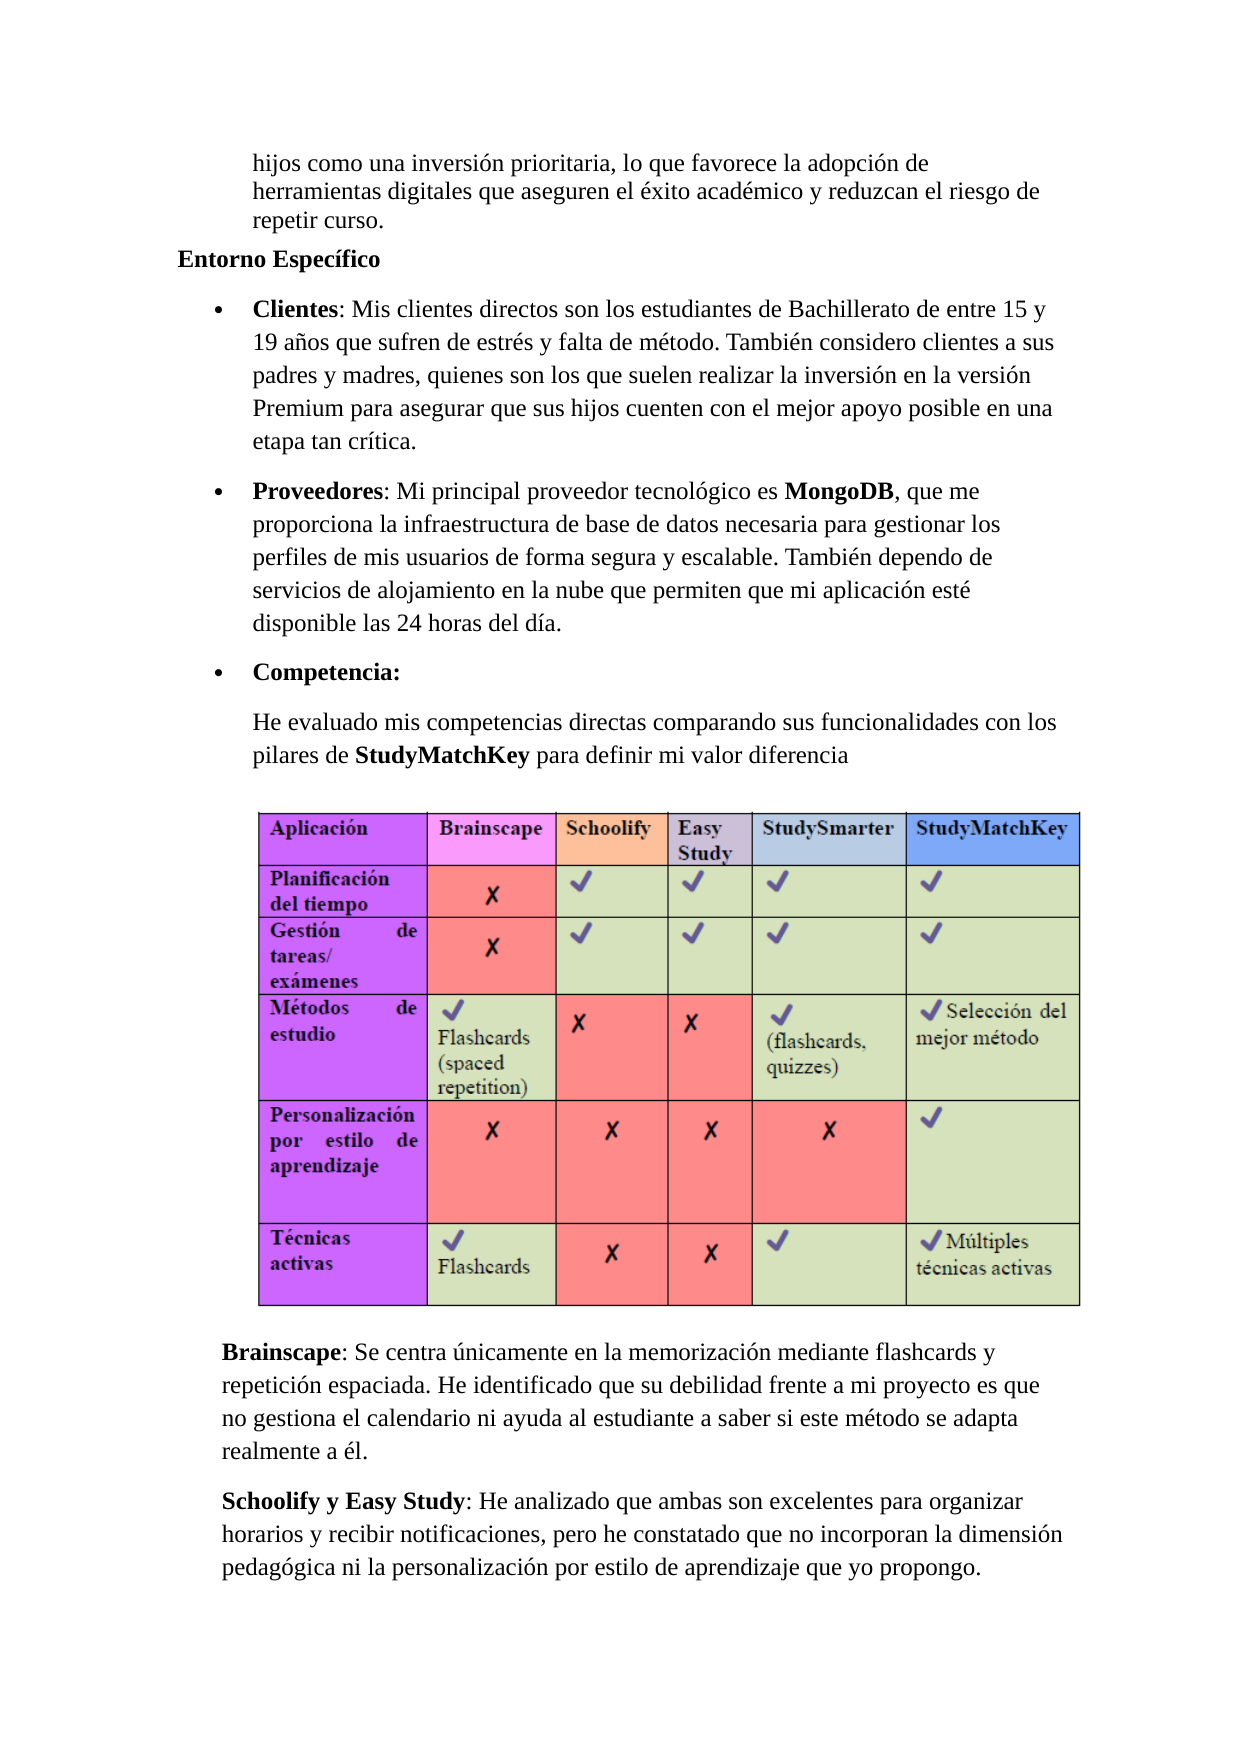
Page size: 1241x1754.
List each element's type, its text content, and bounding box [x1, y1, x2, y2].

list Competencia: [215, 657, 1063, 686]
text He evaluado mis competencias directas comparando sus funcionalidades con los pilares de StudyMatchKey para definir mi valor diferencia [252, 707, 1063, 769]
list hijos como una inversión prioritaria, lo que favorece la adopción de herramientas digitales que aseguren el éxito académico y reduzcan el riesgo de repetir curso. [215, 148, 1063, 234]
text Brainscape: Se centra únicamente en la memorización mediante flashcards y repetición espaciada. He identificado que su debilidad frente a mi proyecto es que no gestiona el calendario ni ayuda al estudiante a saber si este método se adapta realmente a él. [222, 1337, 1063, 1465]
text Schoolify y Easy Study: He analizado que ambas son excelentes para organizar horarios y recibir notificaciones, pero he constatado que no incorporan la dimensión pedagógica ni la personalización por estilo de aprendizaje que yo propongo. [222, 1486, 1063, 1581]
list Clientes: Mis clientes directos son los estudiantes de Bachillerato de entre 15 y 19 años que sufren de estrés y falta de método. También considero clientes a sus padres y madres, quienes son los que suelen realizar la inversión en la versión Premium para asegurar que sus hijos cuenten con el mejor apoyo posible en una etapa tan crítica. [215, 294, 1063, 455]
text Entorno Específico [177, 244, 1063, 273]
list Proveedores: Mi principal proveedor tecnológico es MongoDB, que me proporciona la infraestructura de base de datos necesaria para gestionar los perfiles de mis usuarios de forma segura y escalable. También dependo de servicios de alojamiento en la nube que permiten que mi aplicación esté disponible las 24 horas del día. [215, 476, 1063, 637]
